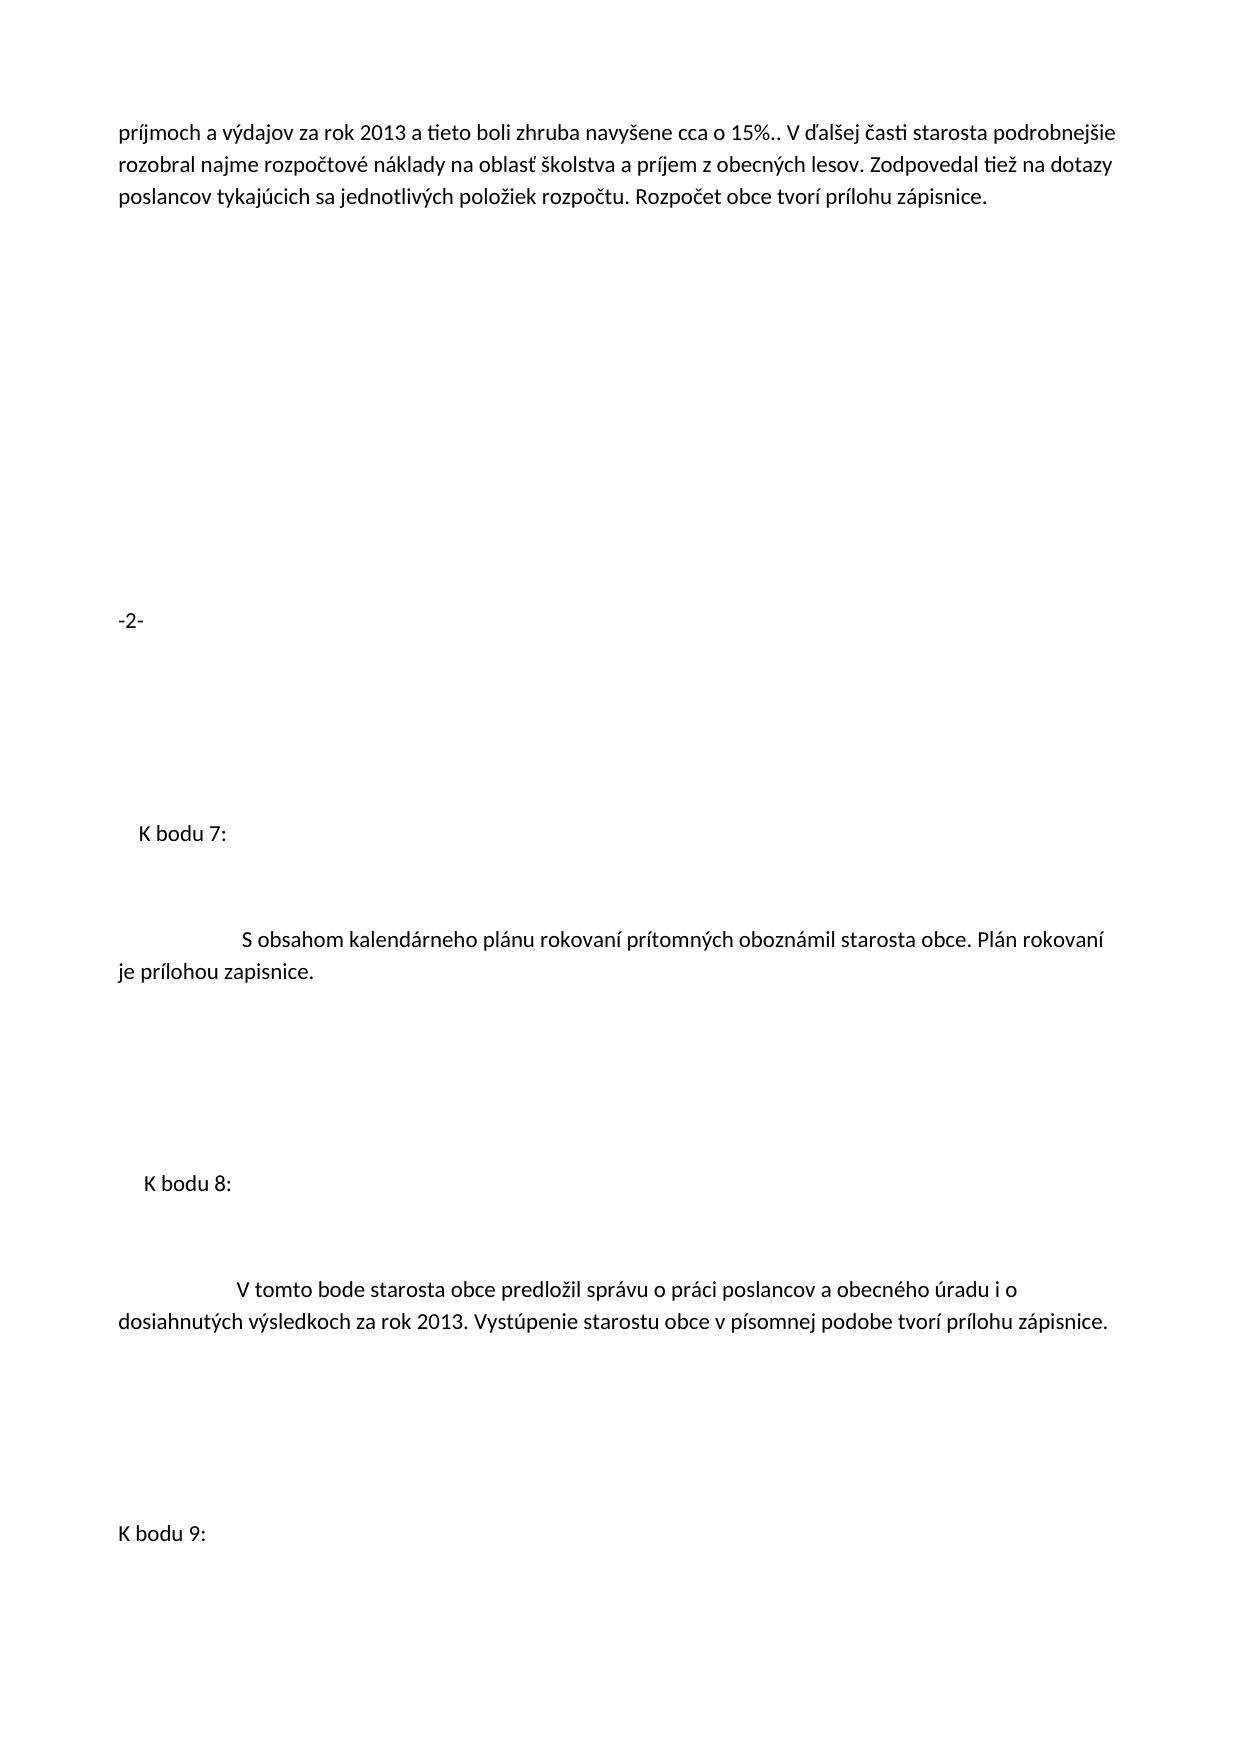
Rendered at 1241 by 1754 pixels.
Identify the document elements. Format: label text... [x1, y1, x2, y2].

text V tomto bode starosta obce predložil správu o práci poslancov a obecného úradu i o dosiahnutých výsledkoch za rok 2013. Vystúpenie starostu obce v písomnej podobe tvorí prílohu zápisnice. [118, 1275, 1122, 1335]
text príjmoch a výdajov za rok 2013 a tieto boli zhruba navyšene cca o 15%.. V ďalšej časti starosta podrobnejšie rozobral najme rozpočtové náklady na oblasť školstva a príjem z obecných lesov. Zodpovedal tiež na dotazy poslancov tykajúcich sa jednotlivých položiek rozpočtu. Rozpočet obce tvorí prílohu zápisnice. [118, 118, 1122, 211]
text K bodu 9: [118, 1519, 1122, 1547]
text S obsahom kalendárneho plánu rokovaní prítomných oboznámil starosta obce. Plán rokovaní je prílohou zapisnice. [118, 925, 1122, 985]
text K bodu 7: [118, 819, 1122, 847]
text -2- [118, 607, 1122, 635]
text K bodu 8: [118, 1169, 1122, 1197]
